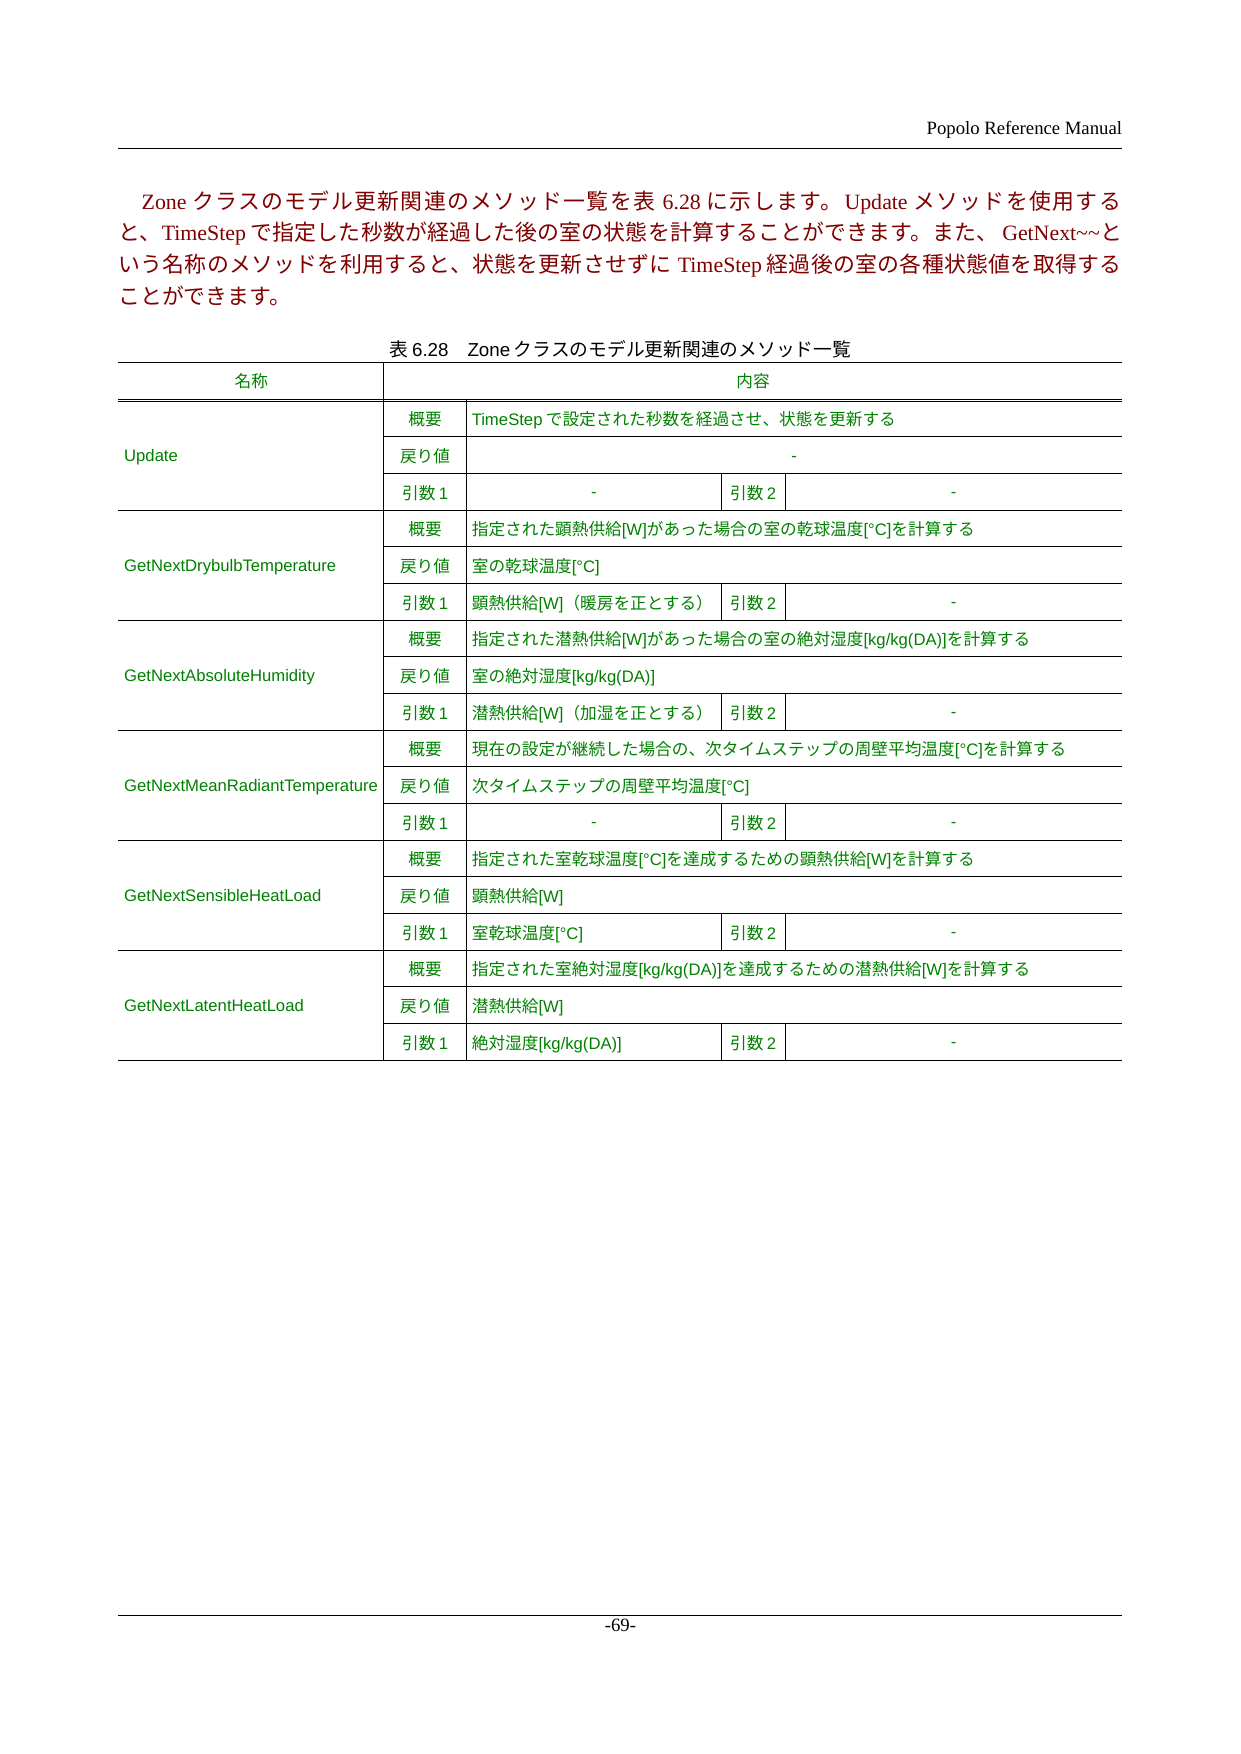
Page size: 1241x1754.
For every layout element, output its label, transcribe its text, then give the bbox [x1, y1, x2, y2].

table_cell - [786, 694, 1122, 730]
table_cell 戻り値 [384, 657, 466, 693]
table_cell 戻り値 [384, 437, 466, 473]
table_cell 戻り値 [384, 877, 466, 913]
table_cell 潜熱供給[W]（加湿を正とする） [467, 694, 721, 730]
table_cell 戻り値 [384, 987, 466, 1023]
table_cell GetNextSensibleHeatLoad [118, 841, 383, 950]
table_cell 指定された潜熱供給[W]があった場合の室の絶対湿度[kg/kg(DA)]を計算する [467, 621, 1122, 656]
table_cell 絶対湿度[kg/kg(DA)] [467, 1024, 721, 1060]
table_cell 引数2 [722, 914, 785, 950]
table_header 名称 [118, 363, 383, 398]
table_cell 顕熱供給[W] [467, 877, 1122, 913]
table_cell 引数1 [384, 474, 466, 510]
table_cell 指定された顕熱供給[W]があった場合の室の乾球温度[°C]を計算する [467, 511, 1122, 546]
table_cell 概要 [384, 621, 466, 656]
table_cell 指定された室絶対湿度[kg/kg(DA)]を達成するための潜熱供給[W]を計算する [467, 951, 1122, 986]
table_cell 概要 [384, 731, 466, 766]
table_cell 現在の設定が継続した場合の、次タイムステップの周壁平均温度[°C]を計算する [467, 731, 1122, 766]
table_cell 引数2 [722, 1024, 785, 1060]
table_cell 潜熱供給[W] [467, 987, 1122, 1023]
table_header 内容 [384, 363, 1122, 398]
table_cell GetNextLatentHeatLoad [118, 951, 383, 1060]
text 表6.28 Zoneクラスのモデル更新関連のメソッド一覧 [118, 334, 1122, 362]
table_cell GetNextDrybulbTemperature [118, 511, 383, 620]
table_cell - [786, 474, 1122, 510]
table_cell GetNextMeanRadiantTemperature [118, 731, 383, 840]
table_cell Update [118, 402, 383, 510]
table_cell 引数1 [384, 1024, 466, 1060]
table_cell 概要 [384, 511, 466, 546]
table_cell 引数2 [722, 804, 785, 840]
table_cell 引数2 [722, 584, 785, 620]
table_cell 引数1 [384, 804, 466, 840]
table_cell - [786, 804, 1122, 840]
table_cell 室の絶対湿度[kg/kg(DA)] [467, 657, 1122, 693]
table_cell 引数2 [722, 474, 785, 510]
table_cell 次タイムステップの周壁平均温度[°C] [467, 767, 1122, 803]
table_cell - [467, 804, 721, 840]
table_cell 引数1 [384, 914, 466, 950]
text Zoneクラスのモデル更新関連のメソッド一覧を表6.28に示します。Updateメソッドを使用すると、TimeStepで指定した秒数が経過した後の室の状態を計算することができます。また、GetNext~~という名称のメソッドを利用すると、状態を更新させずにTimeStep経過後の室の各種状態値を取得することができます。 [118, 184, 1122, 310]
table_cell 引数1 [384, 694, 466, 730]
table_cell 概要 [384, 841, 466, 876]
table_cell - [467, 474, 721, 510]
table_cell - [467, 437, 1122, 473]
table_cell 引数2 [722, 694, 785, 730]
table_cell 戻り値 [384, 767, 466, 803]
table_cell - [786, 584, 1122, 620]
table_cell 概要 [384, 951, 466, 986]
table_cell 顕熱供給[W]（暖房を正とする） [467, 584, 721, 620]
table_cell 室乾球温度[°C] [467, 914, 721, 950]
table_cell - [786, 914, 1122, 950]
table_cell 指定された室乾球温度[°C]を達成するための顕熱供給[W]を計算する [467, 841, 1122, 876]
table_cell 室の乾球温度[°C] [467, 547, 1122, 583]
table_cell 概要 [384, 402, 466, 436]
table_cell 引数1 [384, 584, 466, 620]
table_cell TimeStepで設定された秒数を経過させ、状態を更新する [467, 402, 1122, 436]
table_cell 戻り値 [384, 547, 466, 583]
table_cell GetNextAbsoluteHumidity [118, 621, 383, 730]
table_cell - [786, 1024, 1122, 1060]
